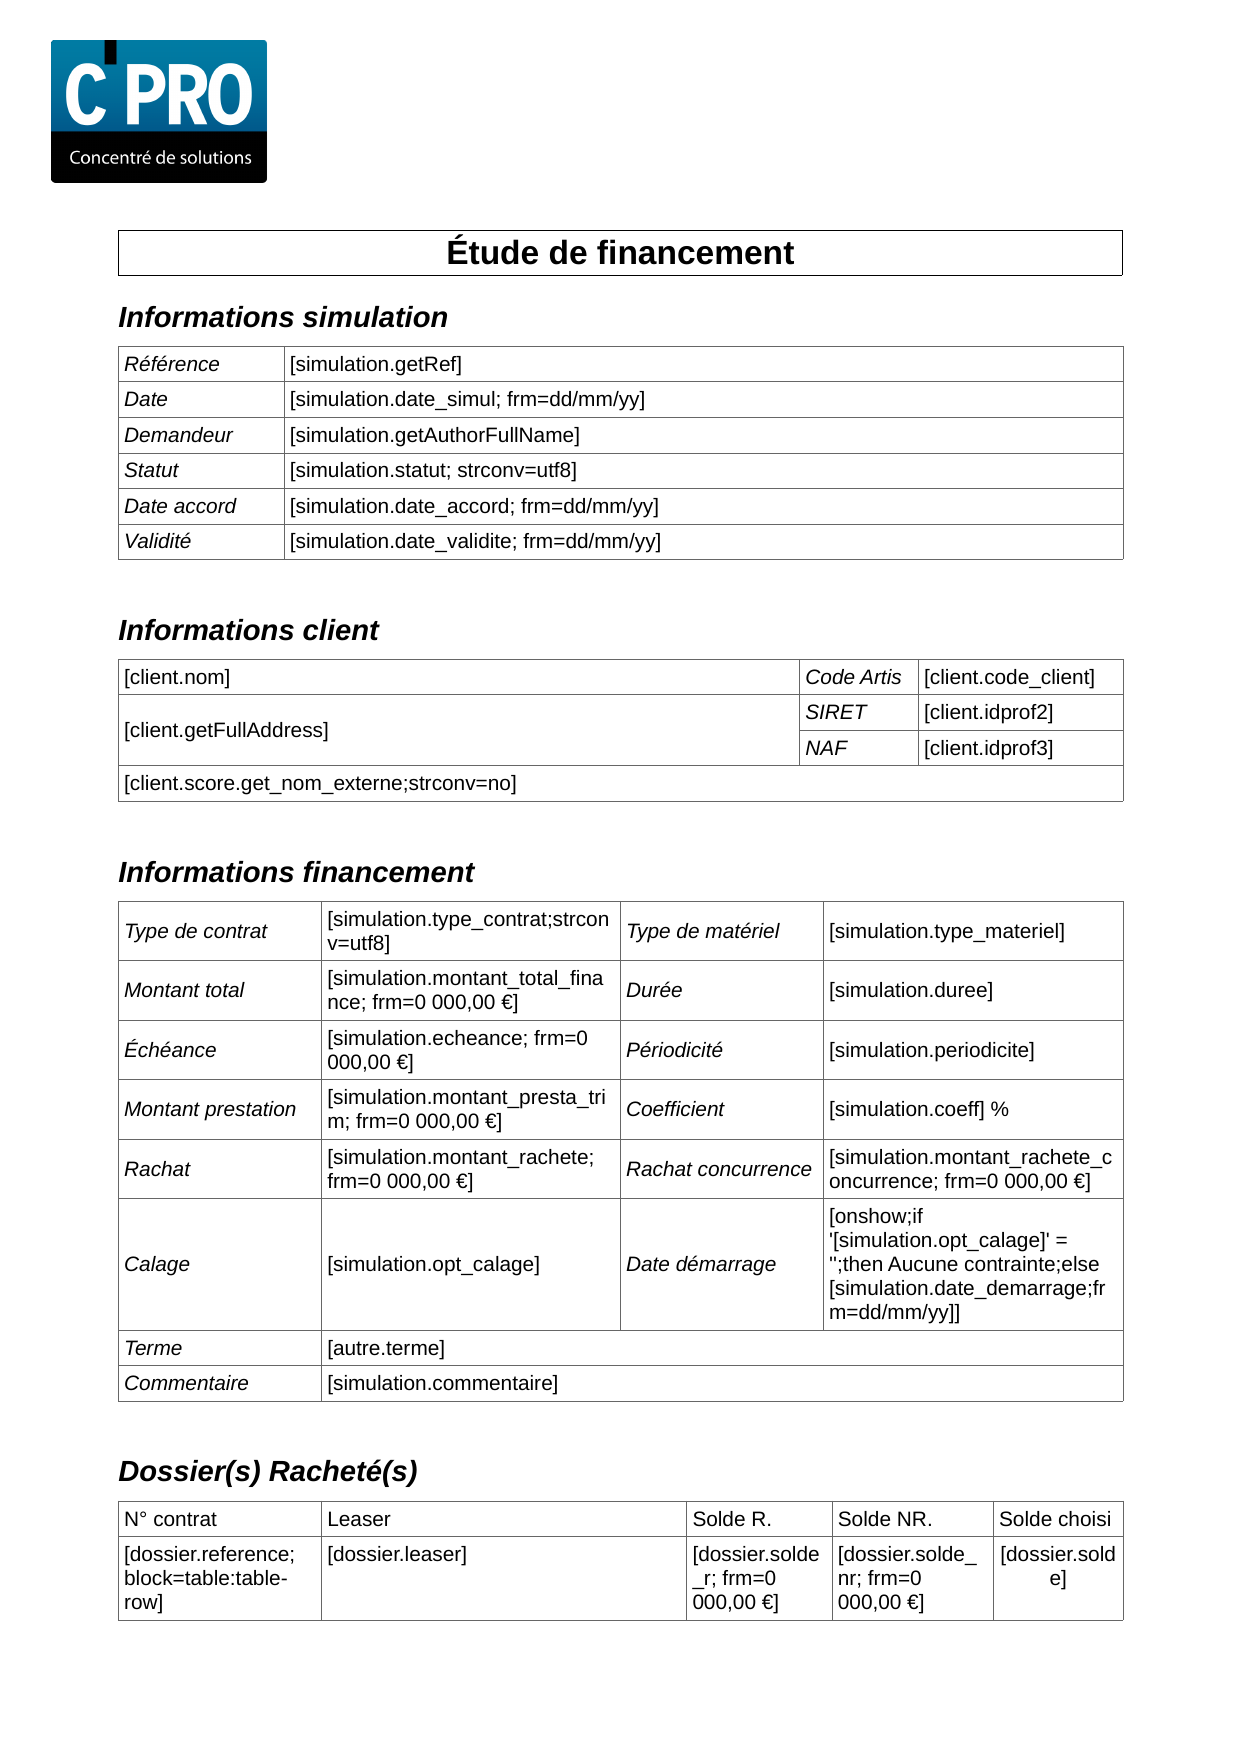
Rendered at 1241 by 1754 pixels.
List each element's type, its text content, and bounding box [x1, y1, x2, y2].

table_cell SIRET [800, 695, 918, 730]
table_cell Statut [119, 454, 284, 488]
subtitle Étude de financement [119, 231, 1122, 275]
subtitle Informations simulation [118, 300, 1122, 333]
table_cell Rachat [119, 1140, 321, 1198]
table_header Leaser [322, 1502, 686, 1536]
table_cell Montant prestation [119, 1080, 321, 1139]
table_cell [simulation.echeance; frm=0 000,00 €] [322, 1021, 620, 1079]
table_cell [dossier.solde_r; frm=0 000,00 €] [687, 1537, 832, 1619]
table_cell [dossier.solde] [994, 1537, 1123, 1619]
table_cell [dossier.leaser] [322, 1537, 686, 1619]
table_cell Coefficient [621, 1080, 823, 1139]
table_cell [simulation.statut; strconv=utf8] [285, 454, 1123, 488]
table_cell Date démarrage [621, 1199, 823, 1329]
table_header N° contrat [119, 1502, 321, 1536]
table_header Type de contrat [119, 902, 321, 960]
table_cell [dossier.reference; block=table:table-row] [119, 1537, 321, 1619]
table_cell Montant total [119, 961, 321, 1020]
table_cell Commentaire [119, 1366, 321, 1401]
table_cell [simulation.periodicite] [824, 1021, 1123, 1079]
picture [106, 40, 115, 63]
table_cell [simulation.montant_presta_trim; frm=0 000,00 €] [322, 1080, 620, 1139]
table_cell [client.idprof2] [919, 695, 1123, 730]
table_cell [dossier.solde_nr; frm=0 000,00 €] [833, 1537, 993, 1619]
table_header [simulation.getRef] [285, 347, 1123, 381]
table_cell Périodicité [621, 1021, 823, 1079]
table_cell [client.score.get_nom_externe;strconv=no] [119, 766, 1123, 801]
table_cell [onshow;if '[simulation.opt_calage]' = '';then Aucune contrainte;else [simulation.date_demarrage;frm=dd/mm/yy]] [824, 1199, 1123, 1329]
table_header Solde R. [687, 1502, 832, 1536]
table_cell Terme [119, 1331, 321, 1365]
table_header Solde NR. [833, 1502, 993, 1536]
table_cell [simulation.duree] [824, 961, 1123, 1020]
table_header [client.code_client] [919, 660, 1123, 694]
table_cell [simulation.date_accord; frm=dd/mm/yy] [285, 489, 1123, 523]
table_cell [simulation.coeff] % [824, 1080, 1123, 1139]
table_cell [simulation.date_validite; frm=dd/mm/yy] [285, 525, 1123, 559]
table_header Solde choisi [994, 1502, 1123, 1536]
subtitle Informations financement [118, 855, 1122, 888]
table_cell Calage [119, 1199, 321, 1329]
table_cell Date accord [119, 489, 284, 523]
table_header Code Artis [800, 660, 918, 694]
table_cell Rachat concurrence [621, 1140, 823, 1198]
table_cell [simulation.date_simul; frm=dd/mm/yy] [285, 382, 1123, 417]
table_header [simulation.type_materiel] [824, 902, 1123, 960]
table_cell Validité [119, 525, 284, 559]
table_header Type de matériel [621, 902, 823, 960]
subtitle Informations client [118, 613, 1122, 646]
table_cell Date [119, 382, 284, 417]
table_cell [simulation.montant_rachete; frm=0 000,00 €] [322, 1140, 620, 1198]
table_header [simulation.type_contrat;strconv=utf8] [322, 902, 620, 960]
table_cell [autre.terme] [322, 1331, 1123, 1365]
table_cell [client.getFullAddress] [119, 695, 799, 765]
table_cell [simulation.montant_total_finance; frm=0 000,00 €] [322, 961, 620, 1020]
picture [51, 64, 268, 183]
table_header Référence [119, 347, 284, 381]
table_cell NAF [800, 731, 918, 765]
table_cell Demandeur [119, 418, 284, 452]
subtitle Dossier(s) Racheté(s) [118, 1454, 1122, 1488]
table_cell [simulation.getAuthorFullName] [285, 418, 1123, 452]
table_cell [simulation.opt_calage] [322, 1199, 620, 1329]
table_cell Durée [621, 961, 823, 1020]
table_cell [simulation.montant_rachete_concurrence; frm=0 000,00 €] [824, 1140, 1123, 1198]
table_header [client.nom] [119, 660, 799, 694]
table_cell [client.idprof3] [919, 731, 1123, 765]
table_cell Échéance [119, 1021, 321, 1079]
table_cell [simulation.commentaire] [322, 1366, 1123, 1401]
